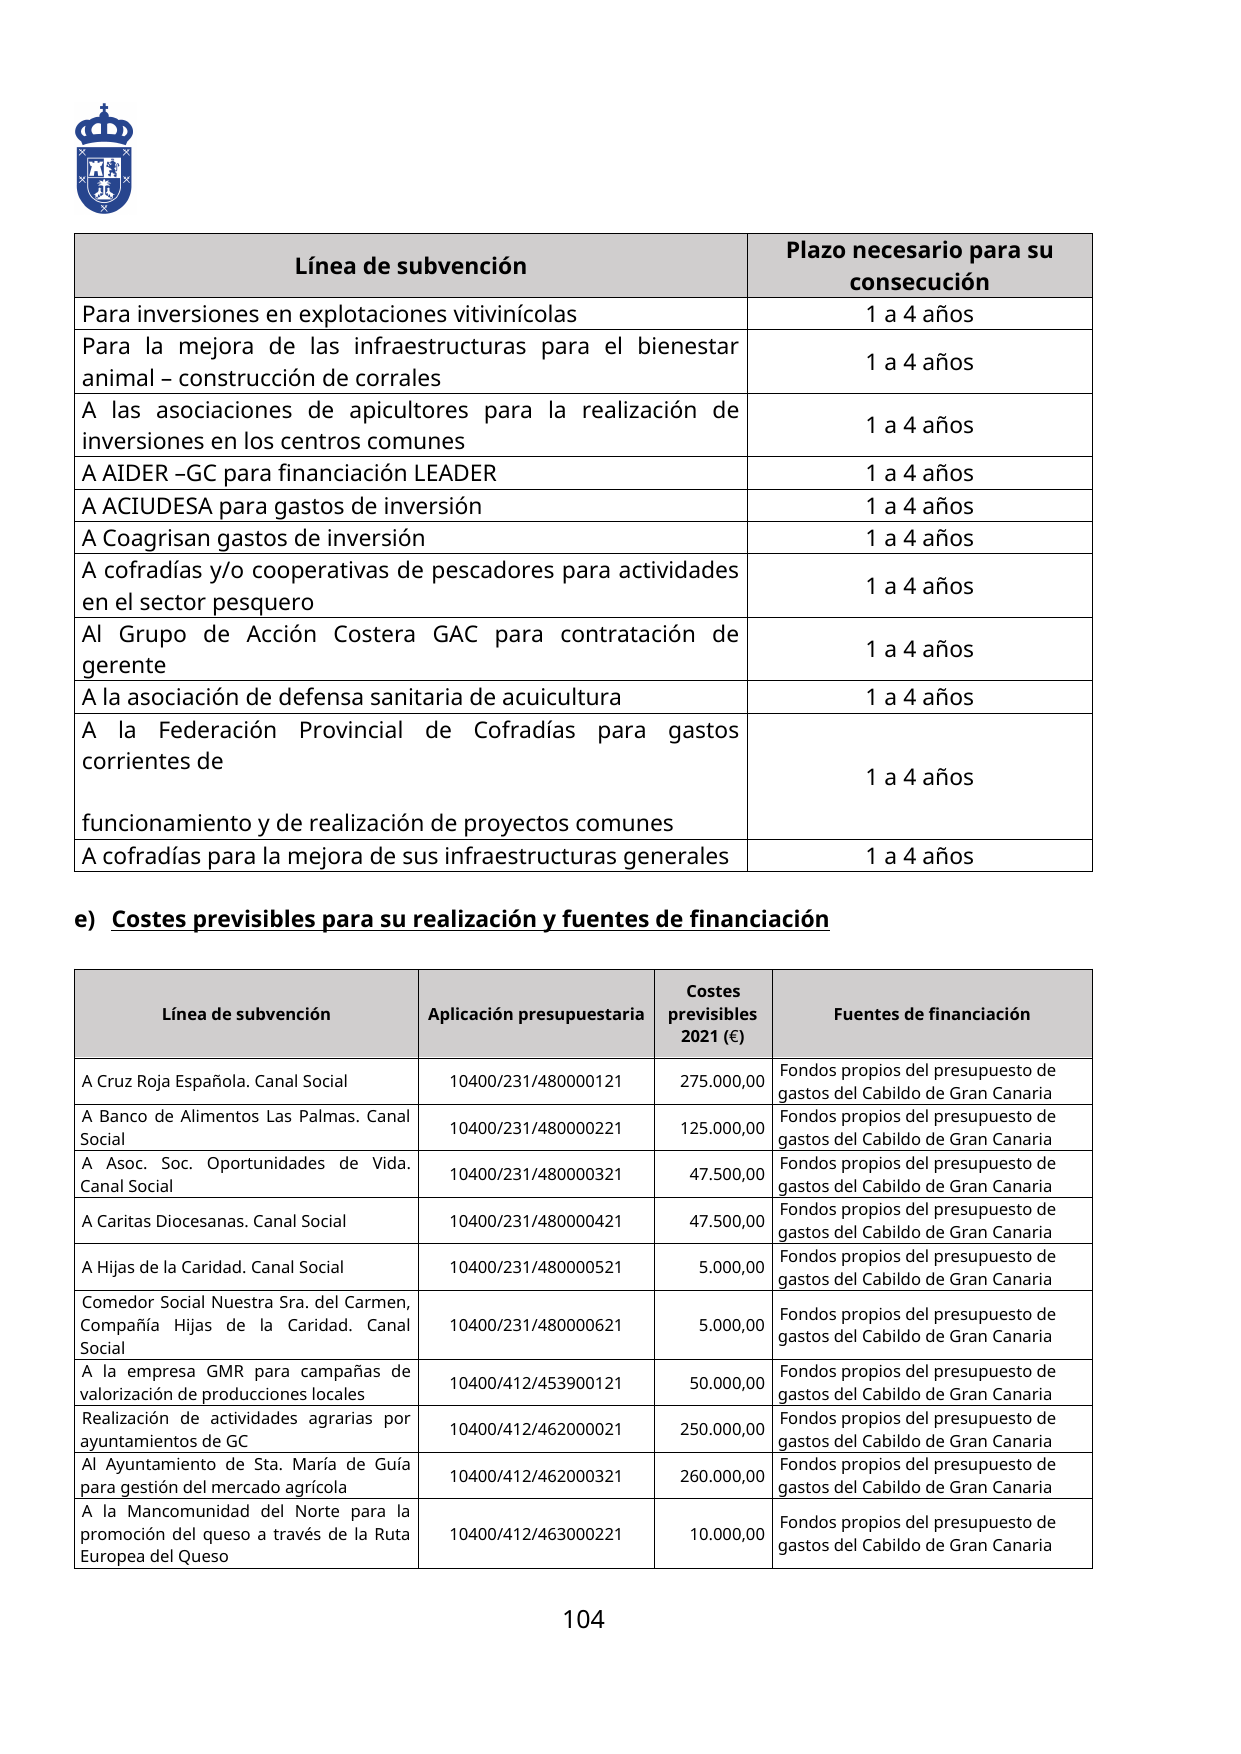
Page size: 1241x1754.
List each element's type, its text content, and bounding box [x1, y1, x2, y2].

table_cell Fondos propios del presupuesto de gastos del Cabildo de Gran Canaria [773, 1291, 1092, 1359]
table_cell Fondos propios del presupuesto de gastos del Cabildo de Gran Canaria [773, 1244, 1092, 1290]
table_cell 10400/231/480000121 [419, 1059, 654, 1104]
table_cell A Cruz Roja Española. Canal Social [75, 1059, 418, 1104]
table_cell Al Ayuntamiento de Sta. María de Guía para gestión del mercado agrícola [75, 1453, 418, 1498]
table_cell 1 a 4 años [748, 681, 1092, 712]
table_cell Fondos propios del presupuesto de gastos del Cabildo de Gran Canaria [773, 1360, 1092, 1405]
table_cell A la Federación Provincial de Cofradías para gastos corrientes de funcionamiento y de realización de proyectos comunes [75, 714, 747, 838]
table_cell A las asociaciones de apicultores para la realización de inversiones en los centros comunes [75, 394, 747, 456]
table_cell 10400/412/463000221 [419, 1499, 654, 1567]
table_cell 5.000,00 [655, 1244, 772, 1290]
table_cell Fondos propios del presupuesto de gastos del Cabildo de Gran Canaria [773, 1105, 1092, 1150]
table_cell Fondos propios del presupuesto de gastos del Cabildo de Gran Canaria [773, 1499, 1092, 1567]
table_cell 10400/231/480000221 [419, 1105, 654, 1150]
table_cell 10400/231/480000421 [419, 1198, 654, 1243]
picture [73, 102, 137, 215]
table_cell 1 a 4 años [748, 554, 1092, 617]
table_cell 50.000,00 [655, 1360, 772, 1405]
table_cell Al Grupo de Acción Costera GAC para contratación de gerente [75, 618, 747, 680]
table_cell 275.000,00 [655, 1059, 772, 1104]
table_cell A Hijas de la Caridad. Canal Social [75, 1244, 418, 1290]
table_cell 10400/412/462000321 [419, 1453, 654, 1498]
table_cell Comedor Social Nuestra Sra. del Carmen, Compañía Hijas de la Caridad. Canal Social [75, 1291, 418, 1359]
table_cell 5.000,00 [655, 1291, 772, 1359]
table_cell A cofradías para la mejora de sus infraestructuras generales [75, 840, 747, 871]
table_cell A Asoc. Soc. Oportunidades de Vida. Canal Social [75, 1151, 418, 1197]
table_cell A la asociación de defensa sanitaria de acuicultura [75, 681, 747, 712]
table_cell 125.000,00 [655, 1105, 772, 1150]
table_cell A AIDER –GC para financiación LEADER [75, 457, 747, 488]
table_cell 1 a 4 años [748, 714, 1092, 838]
table_cell A Coagrisan gastos de inversión [75, 522, 747, 553]
table_header Plazo necesario para su consecución [748, 234, 1092, 297]
table_cell 1 a 4 años [748, 457, 1092, 488]
table_cell A Banco de Alimentos Las Palmas. Canal Social [75, 1105, 418, 1150]
list Costes previsibles para su realización y fuentes de financiación [74, 903, 1092, 934]
table_cell Fondos propios del presupuesto de gastos del Cabildo de Gran Canaria [773, 1453, 1092, 1498]
table_cell 10400/231/480000621 [419, 1291, 654, 1359]
table_cell 1 a 4 años [748, 522, 1092, 553]
table_header Aplicación presupuestaria [419, 970, 654, 1057]
table_header Costes previsibles 2021 (€) [655, 970, 772, 1057]
table_cell 1 a 4 años [748, 330, 1092, 393]
table_cell Fondos propios del presupuesto de gastos del Cabildo de Gran Canaria [773, 1198, 1092, 1243]
table_cell A Caritas Diocesanas. Canal Social [75, 1198, 418, 1243]
table_cell 250.000,00 [655, 1406, 772, 1452]
table_cell A ACIUDESA para gastos de inversión [75, 490, 747, 521]
table_cell Para la mejora de las infraestructuras para el bienestar animal – construcción de corrales [75, 330, 747, 393]
table_cell 1 a 4 años [748, 298, 1092, 329]
table_cell Para inversiones en explotaciones vitivinícolas [75, 298, 747, 329]
table_cell Realización de actividades agrarias por ayuntamientos de GC [75, 1406, 418, 1452]
table_cell 1 a 4 años [748, 490, 1092, 521]
table_cell Fondos propios del presupuesto de gastos del Cabildo de Gran Canaria [773, 1406, 1092, 1452]
table_cell 47.500,00 [655, 1151, 772, 1197]
table_cell A la empresa GMR para campañas de valorización de producciones locales [75, 1360, 418, 1405]
table_cell 260.000,00 [655, 1453, 772, 1498]
table_cell 10400/412/462000021 [419, 1406, 654, 1452]
table_cell 1 a 4 años [748, 394, 1092, 456]
table_cell Fondos propios del presupuesto de gastos del Cabildo de Gran Canaria [773, 1059, 1092, 1104]
table_cell 10400/412/453900121 [419, 1360, 654, 1405]
table_cell 1 a 4 años [748, 840, 1092, 871]
table_cell A cofradías y/o cooperativas de pescadores para actividades en el sector pesquero [75, 554, 747, 617]
table_cell 10400/231/480000321 [419, 1151, 654, 1197]
table_cell 10400/231/480000521 [419, 1244, 654, 1290]
table_cell 1 a 4 años [748, 618, 1092, 680]
table_cell A la Mancomunidad del Norte para la promoción del queso a través de la Ruta Europea del Queso [75, 1499, 418, 1567]
table_header Línea de subvención [75, 234, 747, 297]
table_cell 47.500,00 [655, 1198, 772, 1243]
table_cell Fondos propios del presupuesto de gastos del Cabildo de Gran Canaria [773, 1151, 1092, 1197]
table_cell 10.000,00 [655, 1499, 772, 1567]
table_header Línea de subvención [75, 970, 418, 1057]
table_header Fuentes de financiación [773, 970, 1092, 1057]
